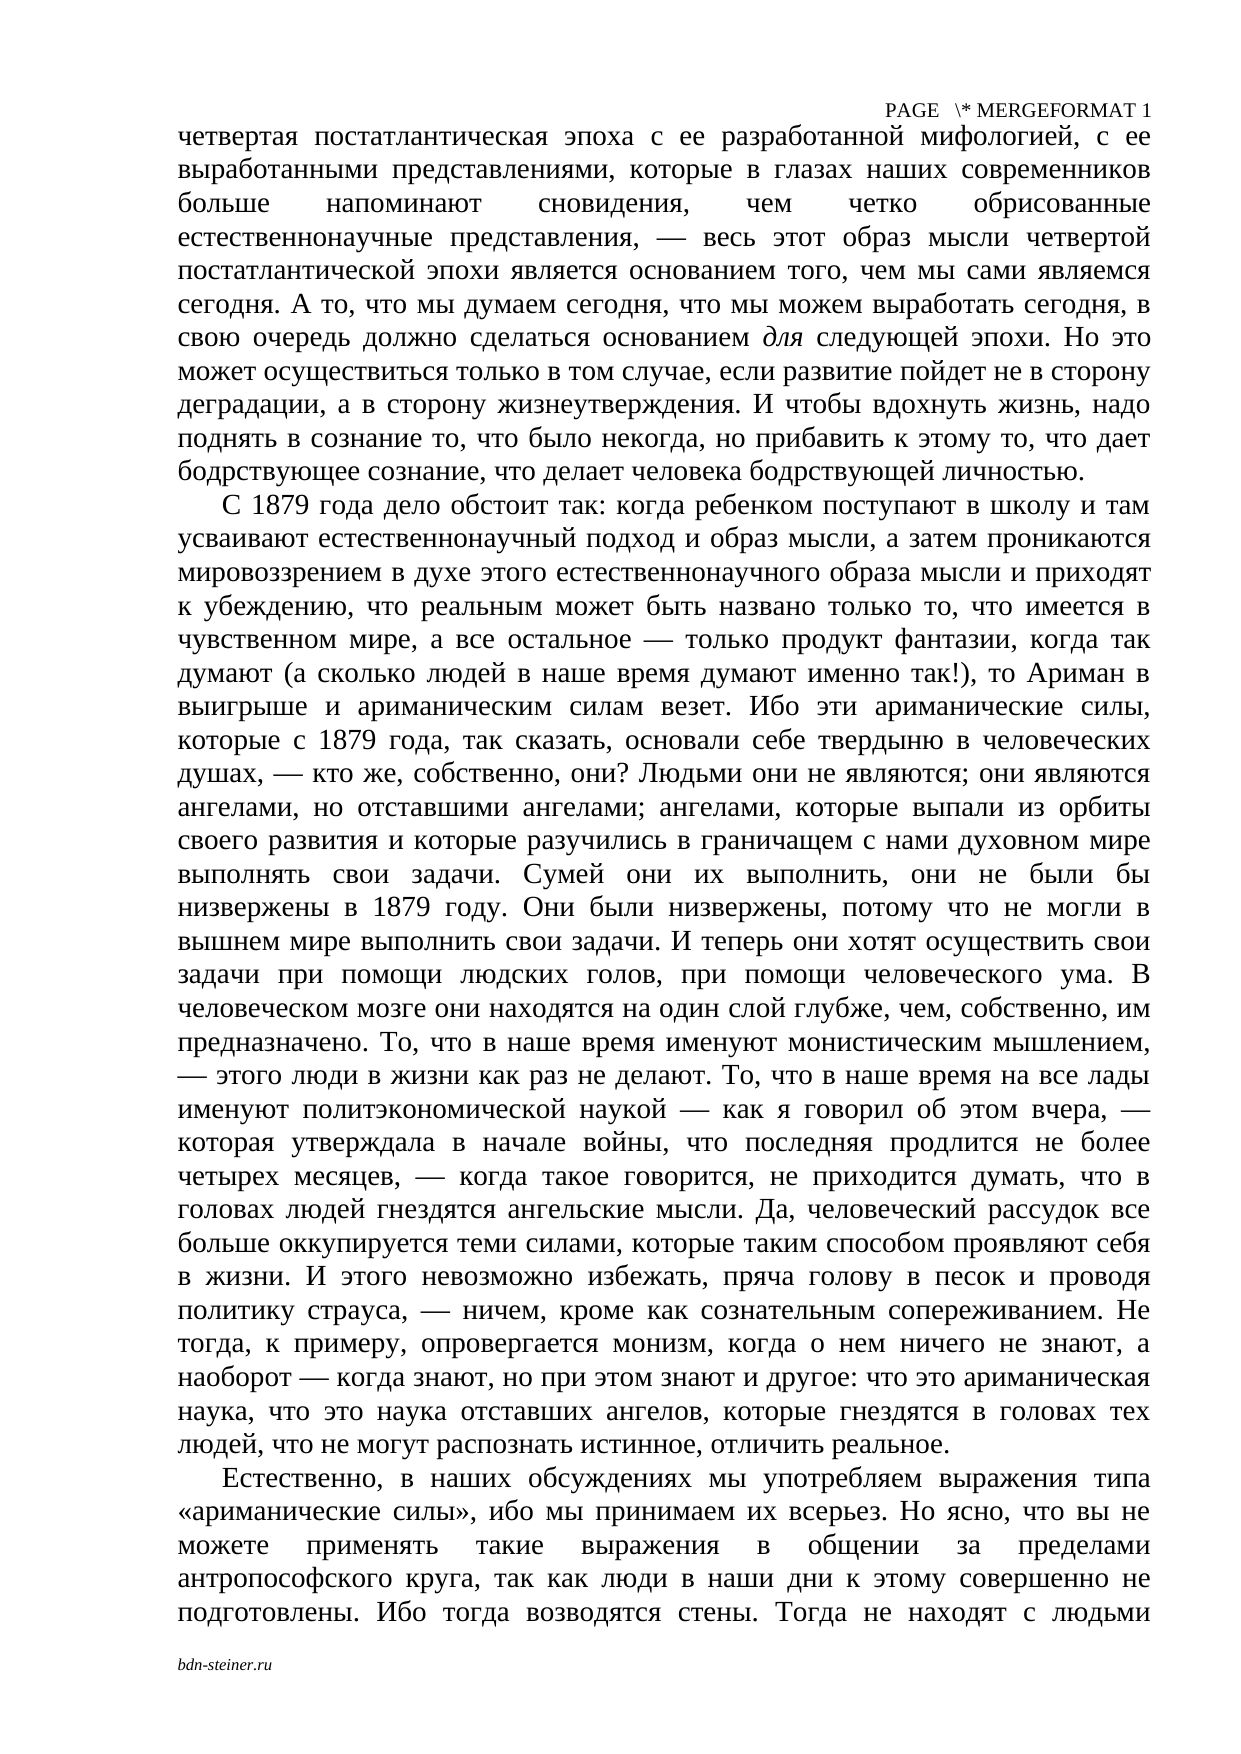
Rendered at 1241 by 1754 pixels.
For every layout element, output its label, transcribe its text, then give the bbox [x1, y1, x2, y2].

text С 1879 года дело обстоит так: когда ребенком поступают в школу и там усваивают естественнонаучный подход и образ мысли, а затем проникаются мировоззрением в духе этого естественнонаучного образа мысли и приходят к убеждению, что реальным может быть названо только то, что имеется в чувственном мире, а все остальное — только продукт фантазии, когда так думают (а сколько людей в наше время думают именно так!), то Ариман в выигрыше и ариманическим силам везет. Ибо эти ариманические силы, которые с 1879 года, так сказать, основали себе твердыню в человеческих душах, — кто же, собственно, они? Людьми они не являются; они являются ангелами, но отставшими ангелами; ангелами, которые выпали из орбиты своего развития и которые разучились в граничащем с нами духовном мире выполнять свои задачи. Сумей они их выполнить, они не были бы низвержены в 1879 году. Они были низвержены, потому что не могли в вышнем мире выполнить свои задачи. И теперь они хотят осуществить свои задачи при помощи людских голов, при помощи человеческого ума. В человеческом мозге они находятся на один слой глубже, чем, собственно, им предназначено. То, что в наше время именуют монистическим мышлением, — этого люди в жизни как раз не делают. То, что в наше время на все лады именуют политэкономической наукой — как я говорил об этом вчера, — которая утверждала в начале войны, что последняя продлится не более четырех месяцев, — когда такое говорится, не приходится думать, что в головах людей гнездятся ангельские мысли. Да, человеческий рассудок все больше оккупируется теми силами, которые таким способом проявляют себя в жизни. И этого невозможно избежать, пряча голову в песок и проводя политику страуса, — ничем, кроме как сознательным сопереживанием. Не тогда, к примеру, опровергается монизм, когда о нем ничего не знают, а наоборот — когда знают, но при этом знают и другое: что это ариманическая наука, что это наука отставших ангелов, которые гнездятся в головах тех людей, что не могут распознать истинное, отличить реальное. [177, 487, 1152, 1460]
text Естественно, в наших обсуждениях мы употребляем выражения типа «ариманические силы», ибо мы принимаем их всерьез. Но ясно, что вы не можете применять такие выражения в общении за пределами антропософского круга, так как люди в наши дни к этому совершенно не подготовлены. Ибо тогда возводятся стены. Тогда не находят с людьми [177, 1460, 1152, 1627]
text четвертая постатлантическая эпоха с ее разработанной мифологией, с ее выработанными представлениями, которые в глазах наших современников больше напоминают сновидения, чем четко обрисованные естественнонаучные представления, — весь этот образ мысли четвертой постатлантической эпохи является основанием того, чем мы сами являемся сегодня. А то, что мы думаем сегодня, что мы можем выработать сегодня, в свою очередь должно сделаться основанием для следующей эпохи. Но это может осуществиться только в том случае, если развитие пойдет не в сторону деградации, а в сторону жизнеутверждения. И чтобы вдохнуть жизнь, надо поднять в сознание то, что было некогда, но прибавить к этому то, что дает бодрствующее сознание, что делает человека бодрствующей личностью. [177, 118, 1152, 487]
